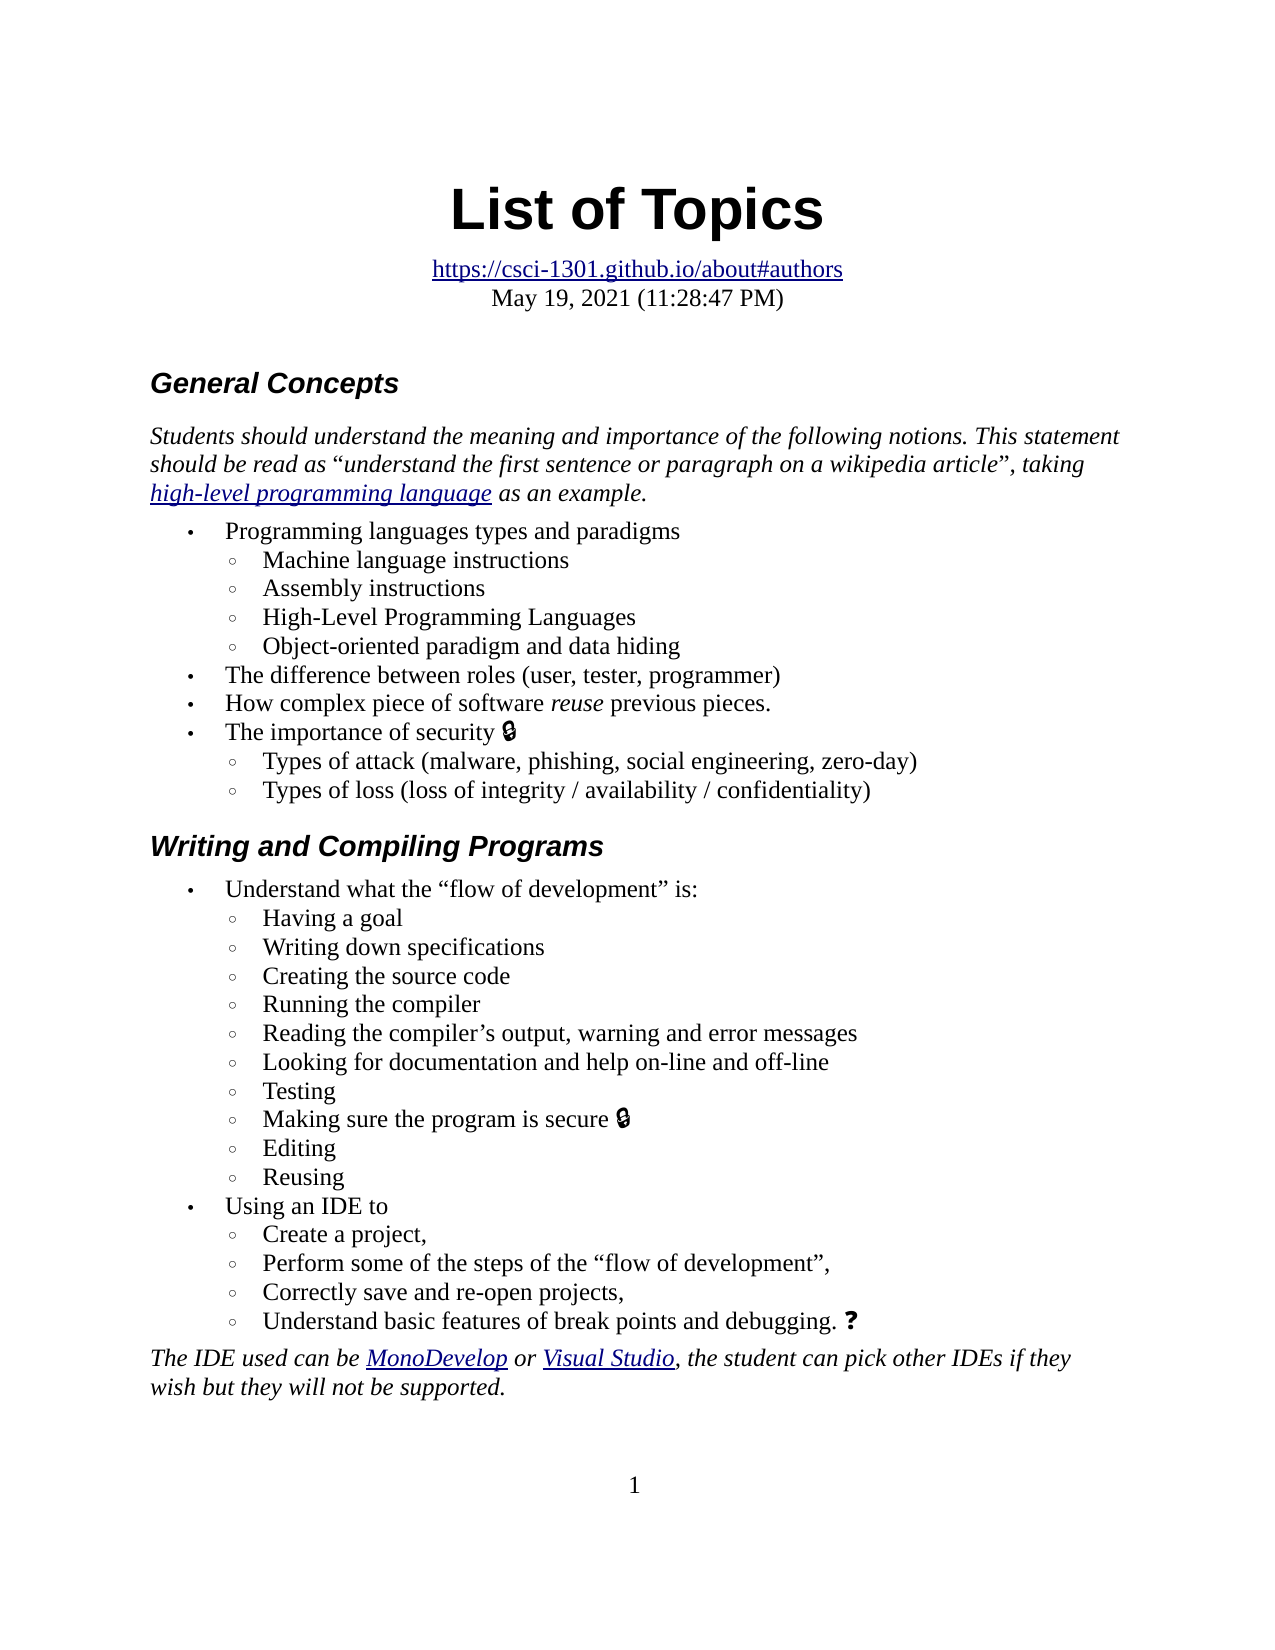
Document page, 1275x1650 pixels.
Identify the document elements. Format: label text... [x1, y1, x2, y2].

subtitle Writing and Compiling Programs [150, 828, 1125, 862]
list Understand basic features of break points and debugging. ❓ [225, 1306, 1125, 1334]
list Machine language instructions [225, 545, 1125, 573]
list Creating the source code [225, 961, 1125, 989]
list Reusing [225, 1162, 1125, 1191]
list Having a goal [225, 903, 1125, 932]
text https://csci-1301.github.io/about#authors [150, 254, 1125, 283]
text Students should understand the meaning and importance of the following notions. This statement should be read as “understand the first sentence or paragraph on a wikipedia article”, taking high-level programming language as an example. [150, 421, 1125, 507]
list Programming languages types and paradigms [187, 516, 1125, 545]
list Assembly instructions [225, 573, 1125, 602]
list Types of loss (loss of integrity / availability / confidentiality) [225, 775, 1125, 803]
list Looking for documentation and help on-line and off-line [225, 1047, 1125, 1076]
list The difference between roles (user, tester, programmer) [187, 660, 1125, 688]
list Correctly save and re-open projects, [225, 1277, 1125, 1306]
list The importance of security 🔒 [187, 717, 1125, 746]
list High-Level Programming Languages [225, 602, 1125, 631]
list Object-oriented paradigm and data hiding [225, 631, 1125, 660]
list Writing down specifications [225, 932, 1125, 961]
text May 19, 2021 (11:28:47 PM) [150, 283, 1125, 312]
list How complex piece of software reuse previous pieces. [187, 688, 1125, 717]
list Understand what the “flow of development” is: [187, 874, 1125, 903]
list Create a project, [225, 1219, 1125, 1248]
subtitle General Concepts [150, 366, 1125, 399]
title List of Topics [150, 175, 1125, 242]
list Editing [225, 1133, 1125, 1162]
list Reading the compiler’s output, warning and error messages [225, 1018, 1125, 1047]
list Testing [225, 1076, 1125, 1104]
list Perform some of the steps of the “flow of development”, [225, 1248, 1125, 1277]
list Making sure the program is secure 🔒 [225, 1104, 1125, 1133]
list Types of attack (malware, phishing, social engineering, zero-day) [225, 746, 1125, 775]
list Using an IDE to [187, 1191, 1125, 1219]
text The IDE used can be MonoDevelop or Visual Studio, the student can pick other IDEs if they wish but they will not be supported. [150, 1343, 1125, 1401]
list Running the compiler [225, 989, 1125, 1018]
